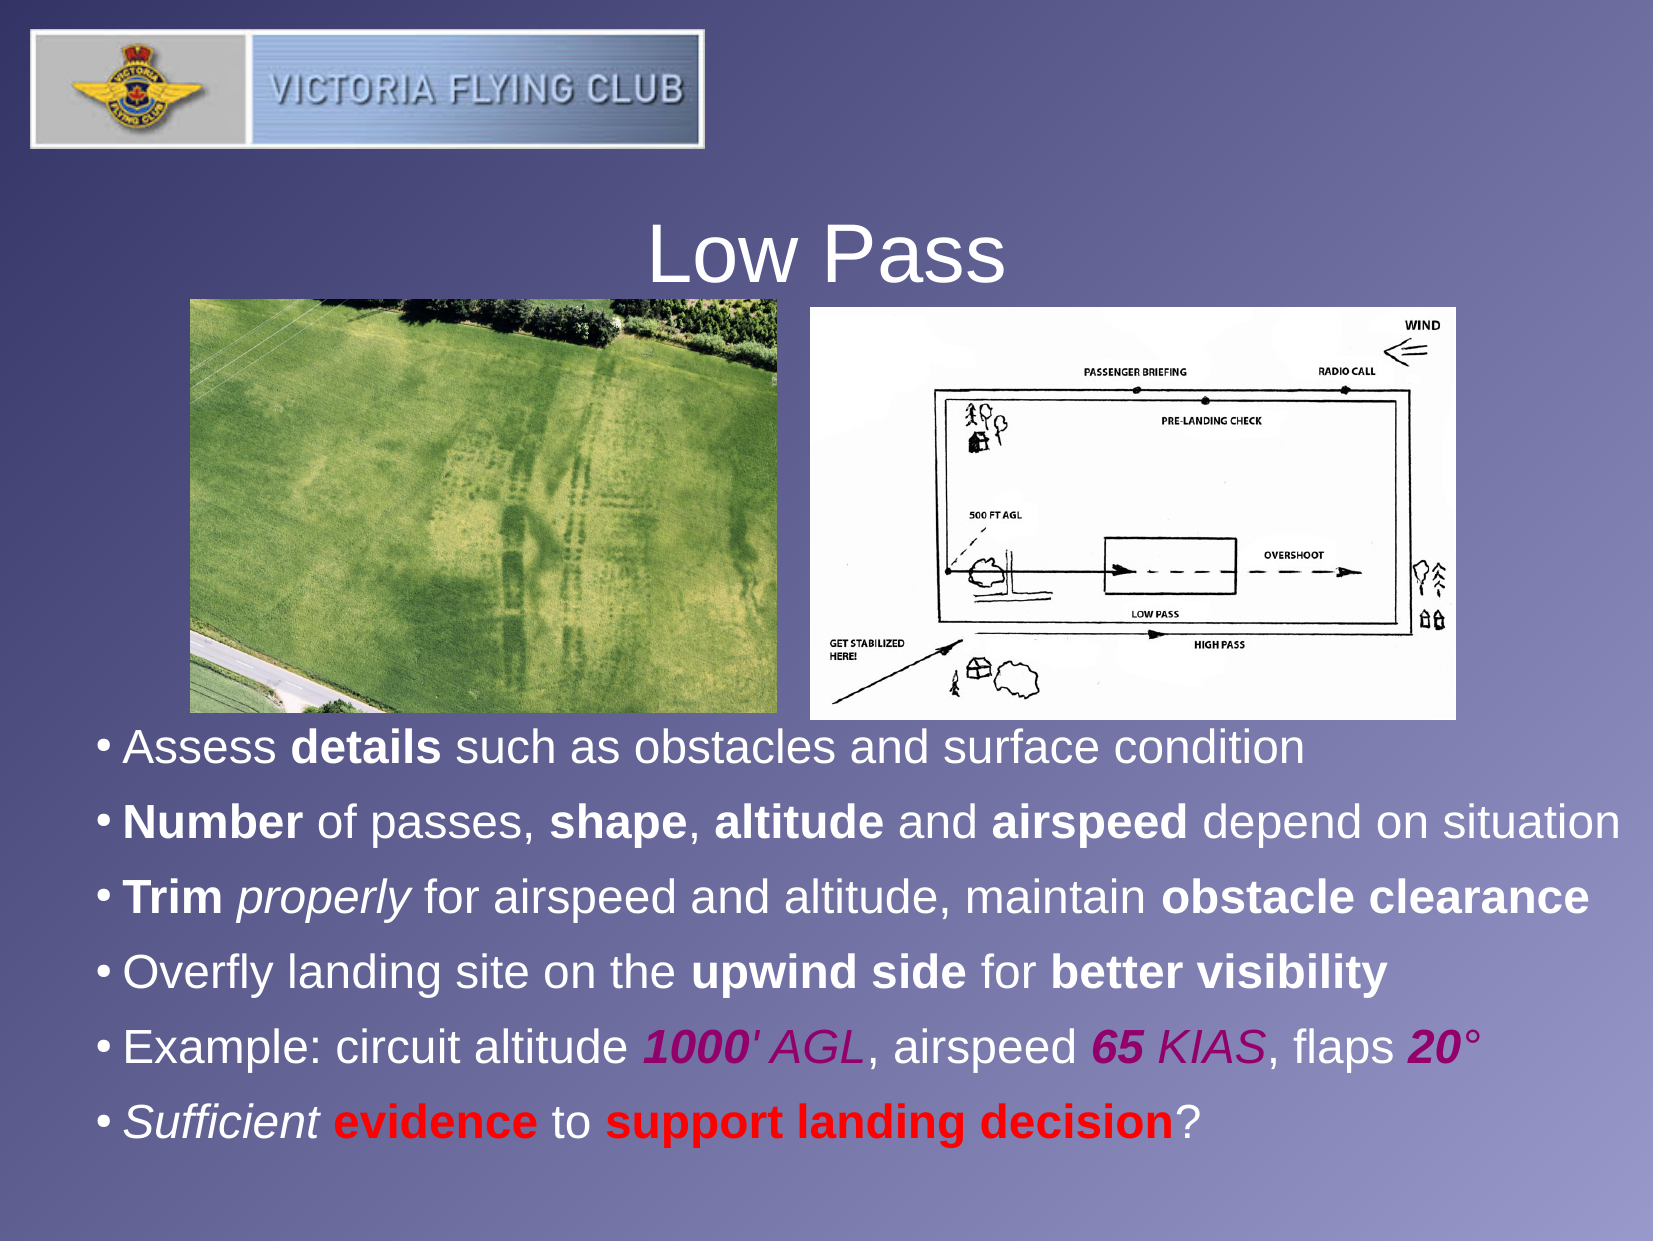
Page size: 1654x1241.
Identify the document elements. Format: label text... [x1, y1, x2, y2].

picture [190, 299, 777, 713]
list Assess details such as obstacles and surface condition Number of passes, shape, altitude and airspeed depend on situation Trim properly for airspeed and altitude, maintain obstacle clearance Overfly landing site on the upwind side for better visibility Example: circuit altitude 1000' AGL, airspeed 65 KIAS, flaps 20° Sufficient evidence to support landing decision? [82, 720, 1636, 1201]
picture [30, 29, 705, 149]
title Low Pass [82, 150, 1571, 358]
picture [810, 307, 1456, 720]
